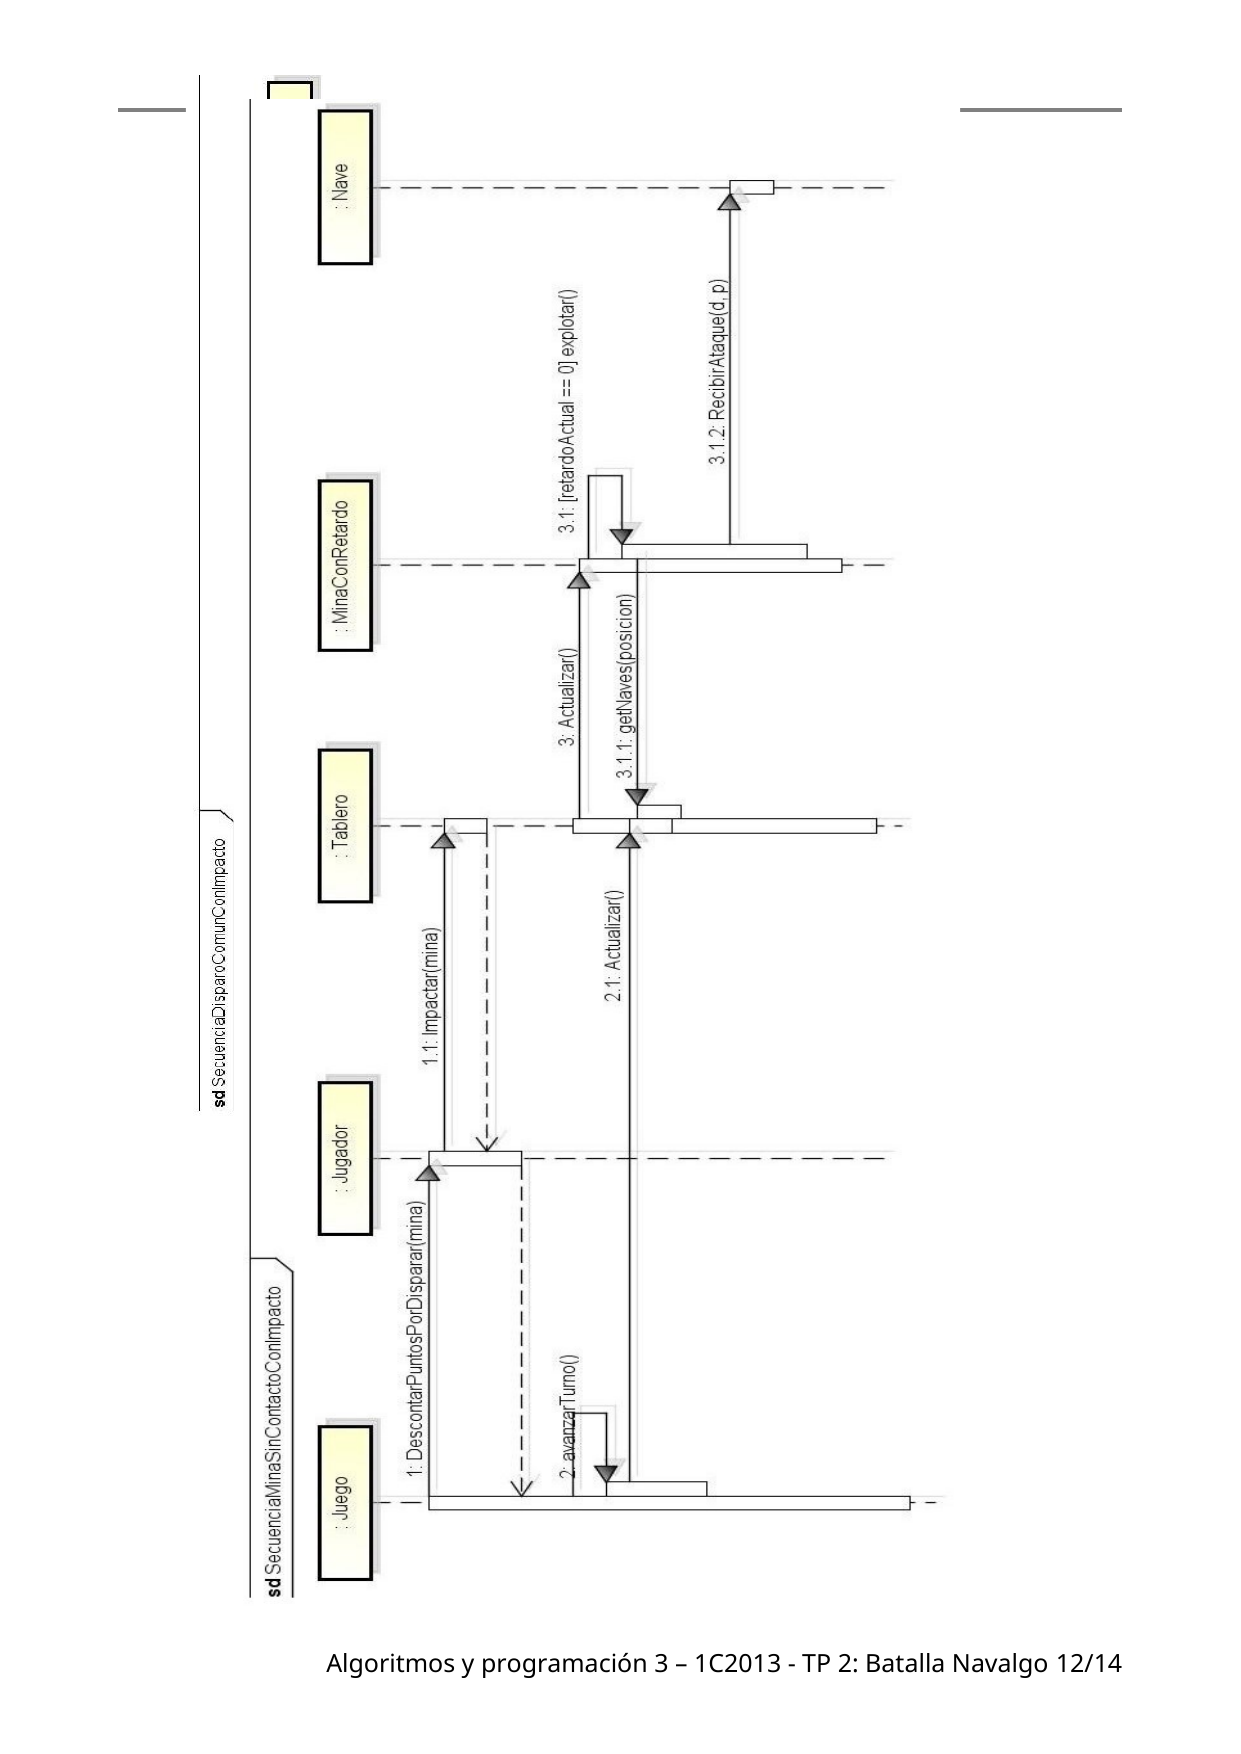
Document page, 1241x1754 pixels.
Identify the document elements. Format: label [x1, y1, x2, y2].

picture [185, 75, 961, 1606]
